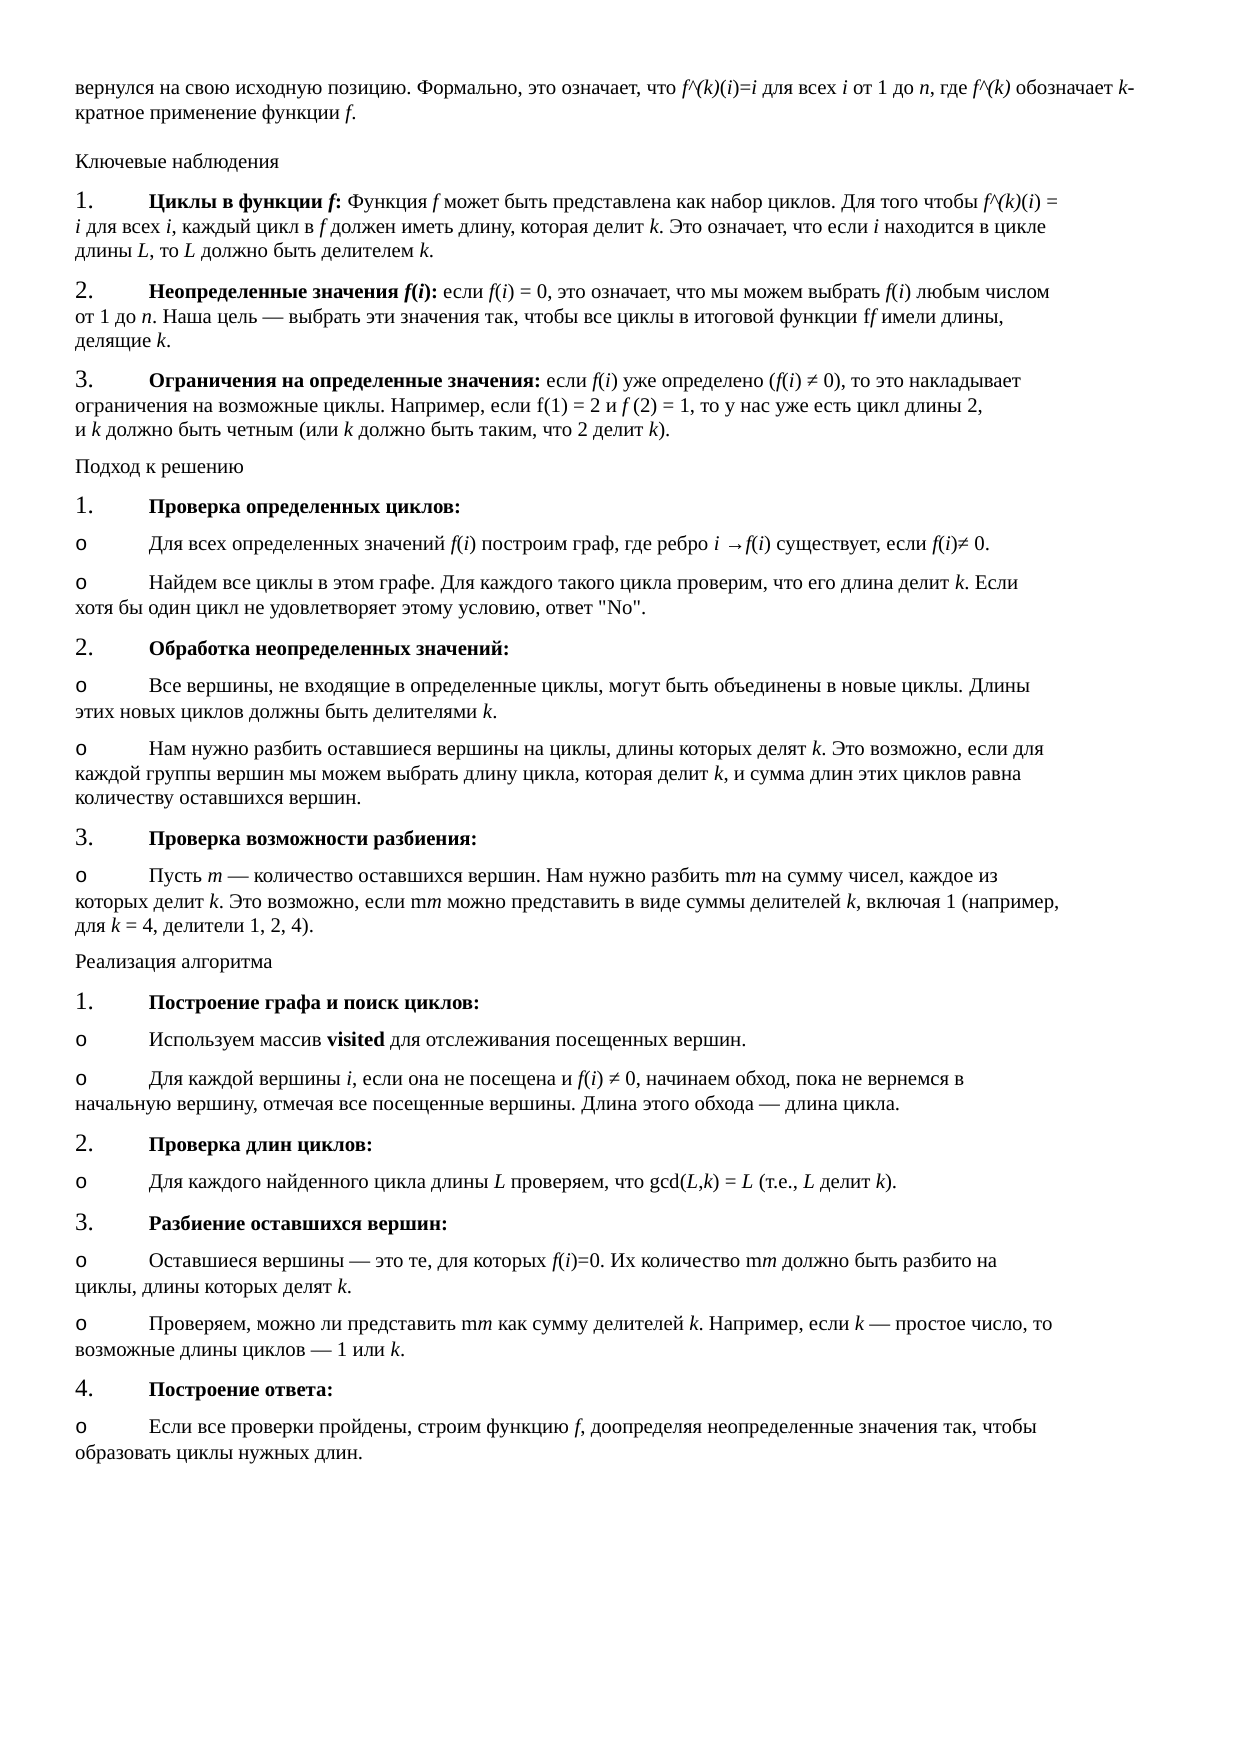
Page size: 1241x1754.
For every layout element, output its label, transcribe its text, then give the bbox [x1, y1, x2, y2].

list Для каждой вершины i, если она не посещена и f(i) ≠ 0, начинаем обход, пока не вернемся в начальную вершину, отмечая все посещенные вершины. Длина этого обхода — длина цикла. [75, 1065, 1060, 1115]
list Ограничения на определенные значения: если f(i) уже определено (f(i) ≠ 0), то это накладывает ограничения на возможные циклы. Например, если f(1) = 2 и f (2) = 1, то у нас уже есть цикл длины 2, и k должно быть четным (или k должно быть таким, что 2 делит k). [75, 364, 1060, 441]
list Нам нужно разбить оставшиеся вершины на циклы, длины которых делят k. Это возможно, если для каждой группы вершин мы можем выбрать длину цикла, которая делит k, и сумма длин этих циклов равна количеству оставшихся вершин. [75, 735, 1060, 809]
list Оставшиеся вершины — это те, для которых f(i)=0. Их количество mm должно быть разбито на циклы, длины которых делят k. [75, 1248, 1060, 1298]
list Используем массив visited для отслеживания посещенных вершин. [75, 1027, 1060, 1053]
list Найдем все циклы в этом графе. Для каждого такого цикла проверим, что его длина делит k. Если хотя бы один цикл не удовлетворяет этому условию, ответ "No". [75, 569, 1060, 619]
list Построение ответа: [75, 1373, 1060, 1402]
list Для каждого найденного цикла длины L проверяем, что gcd(L,k) = L (т.е., L делит k). [75, 1169, 1060, 1195]
list Проверка определенных циклов: [75, 490, 1060, 519]
list Неопределенные значения f(i): если f(i) = 0, это означает, что мы можем выбрать f(i) любым числом от 1 до n. Наша цель — выбрать эти значения так, чтобы все циклы в итоговой функции ff имели длины, делящие k. [75, 275, 1060, 352]
list Проверка длин циклов: [75, 1128, 1060, 1156]
list Проверка возможности разбиения: [75, 822, 1060, 851]
list Построение графа и поиск циклов: [75, 986, 1060, 1015]
text Ключевые наблюдения [75, 149, 1060, 173]
list Если все проверки пройдены, строим функцию f, доопределяя неопределенные значения так, чтобы образовать циклы нужных длин. [75, 1414, 1060, 1464]
text Подход к решению [75, 453, 1060, 478]
list Все вершины, не входящие в определенные циклы, могут быть объединены в новые циклы. Длины этих новых циклов должны быть делителями k. [75, 673, 1060, 723]
list Для всех определенных значений f(i) построим граф, где ребро i →f(i) существует, если f(i)≠ 0. [75, 531, 1060, 557]
list Пусть m — количество оставшихся вершин. Нам нужно разбить mm на сумму чисел, каждое из которых делит k. Это возможно, если mm можно представить в виде суммы делителей k, включая 1 (например, для k = 4, делители 1, 2, 4). [75, 863, 1060, 937]
list Циклы в функции f: Функция f может быть представлена как набор циклов. Для того чтобы f^(k)(i) = i для всех i, каждый цикл в f должен иметь длину, которая делит k. Это означает, что если i находится в цикле длины L, то L должно быть делителем k. [75, 185, 1060, 262]
list Обработка неопределенных значений: [75, 632, 1060, 661]
text вернулся на свою исходную позицию. Формально, это означает, что f^(k)(i)=i для всех i от 1 до n, где f^(k) обозначает k-кратное применение функции f. [75, 75, 1172, 124]
list Разбиение оставшихся вершин: [75, 1207, 1060, 1236]
text Реализация алгоритма [75, 949, 1060, 973]
list Проверяем, можно ли представить mm как сумму делителей k. Например, если k — простое число, то возможные длины циклов — 1 или k. [75, 1311, 1060, 1361]
